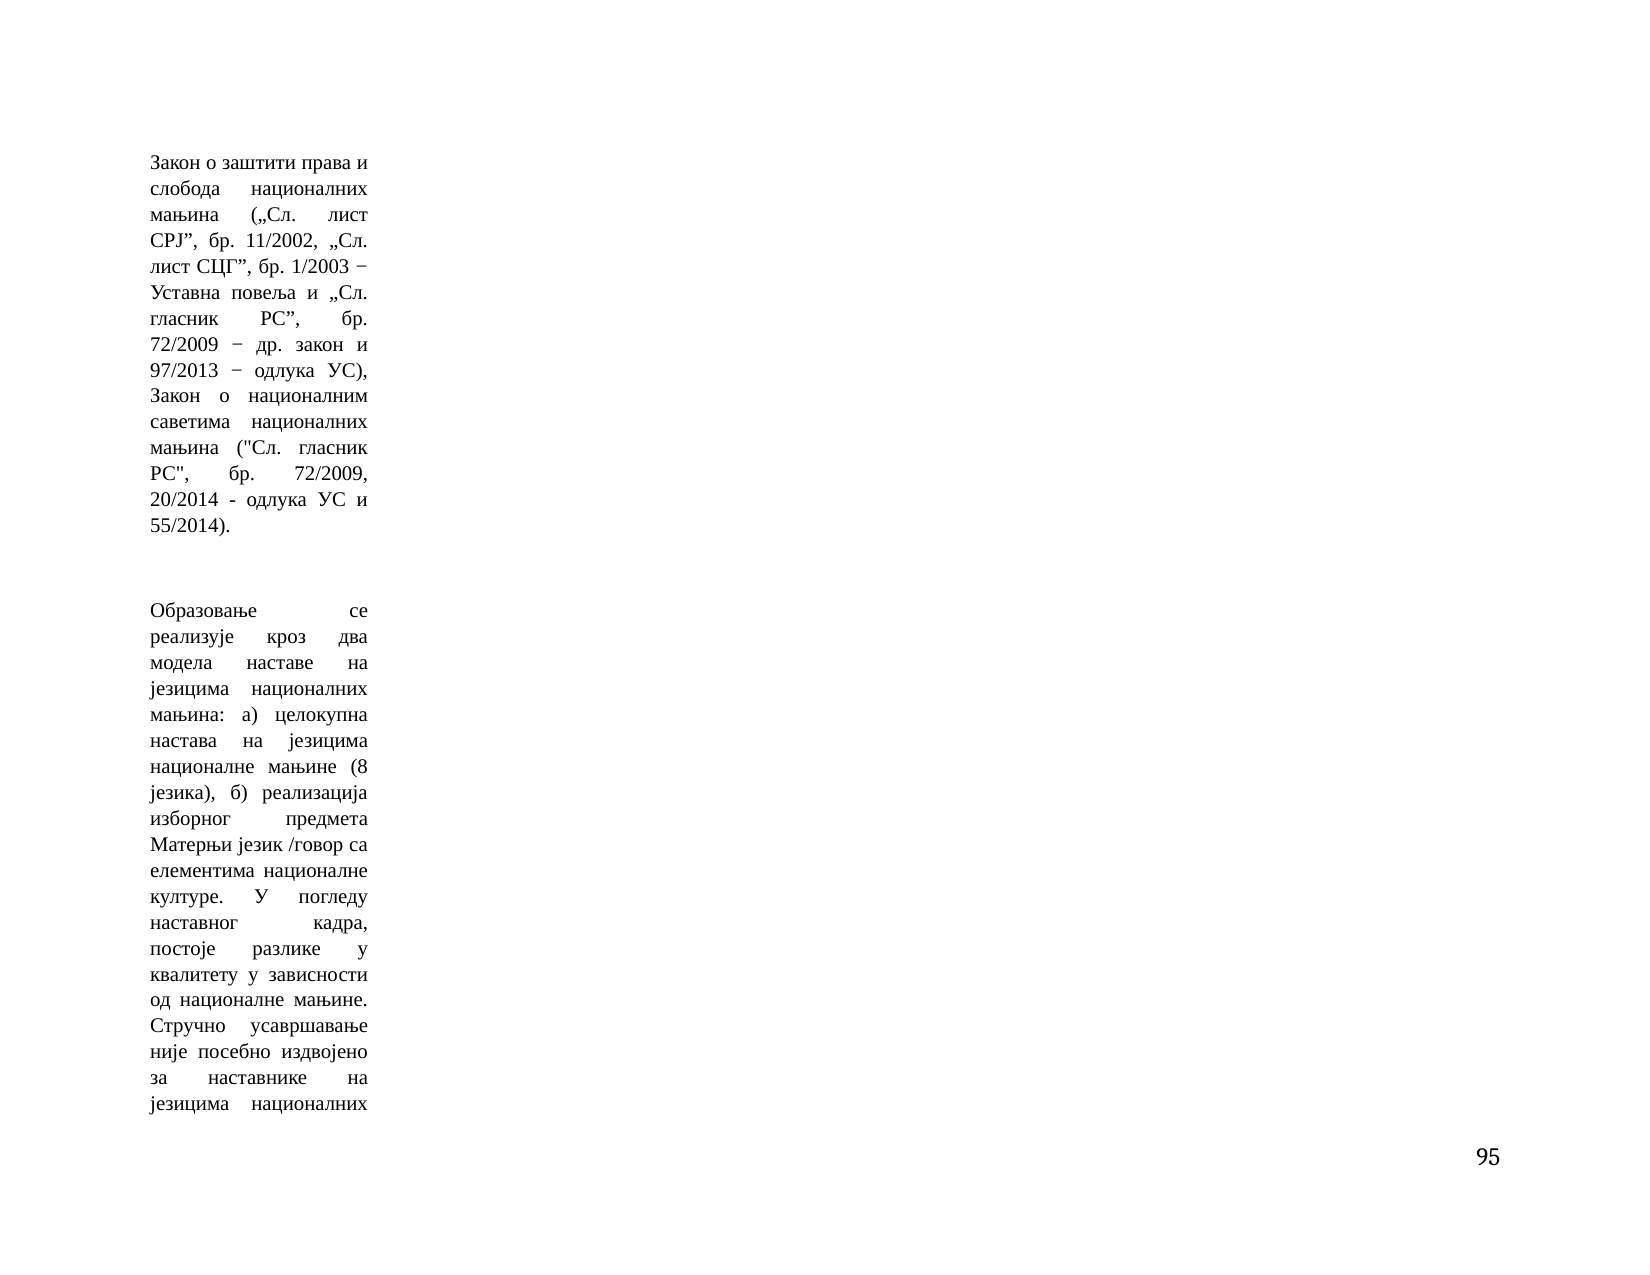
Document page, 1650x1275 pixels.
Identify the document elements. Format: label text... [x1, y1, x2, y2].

table_cell Закон о заштити права и слобода националних мањина („Сл. лист СРЈ”, бр. 11/2002, „Сл. лист СЦГ”, бр. 1/2003 − Уставна повеља и „Сл. гласник РС”, бр. 72/2009 − др. закон и 97/2013 − одлука УС), Закон о националним саветима националних мањина ("Сл. гласник РС", бр. 72/2009, 20/2014 - одлука УС и 55/2014). Образовање се реализује кроз два модела наставе на језицима националних мањина: а) целокупна настава на језицима националне мањине (8 језика), б) реализација изборног предмета Матерњи језик /говор са елементима националне културе. У погледу наставног кадра, постоје разлике у квалитету у зависности од националне мањине. Стручно усавршавање није посебно издвојено за наставнике на језицима националних [139, 150, 379, 1115]
